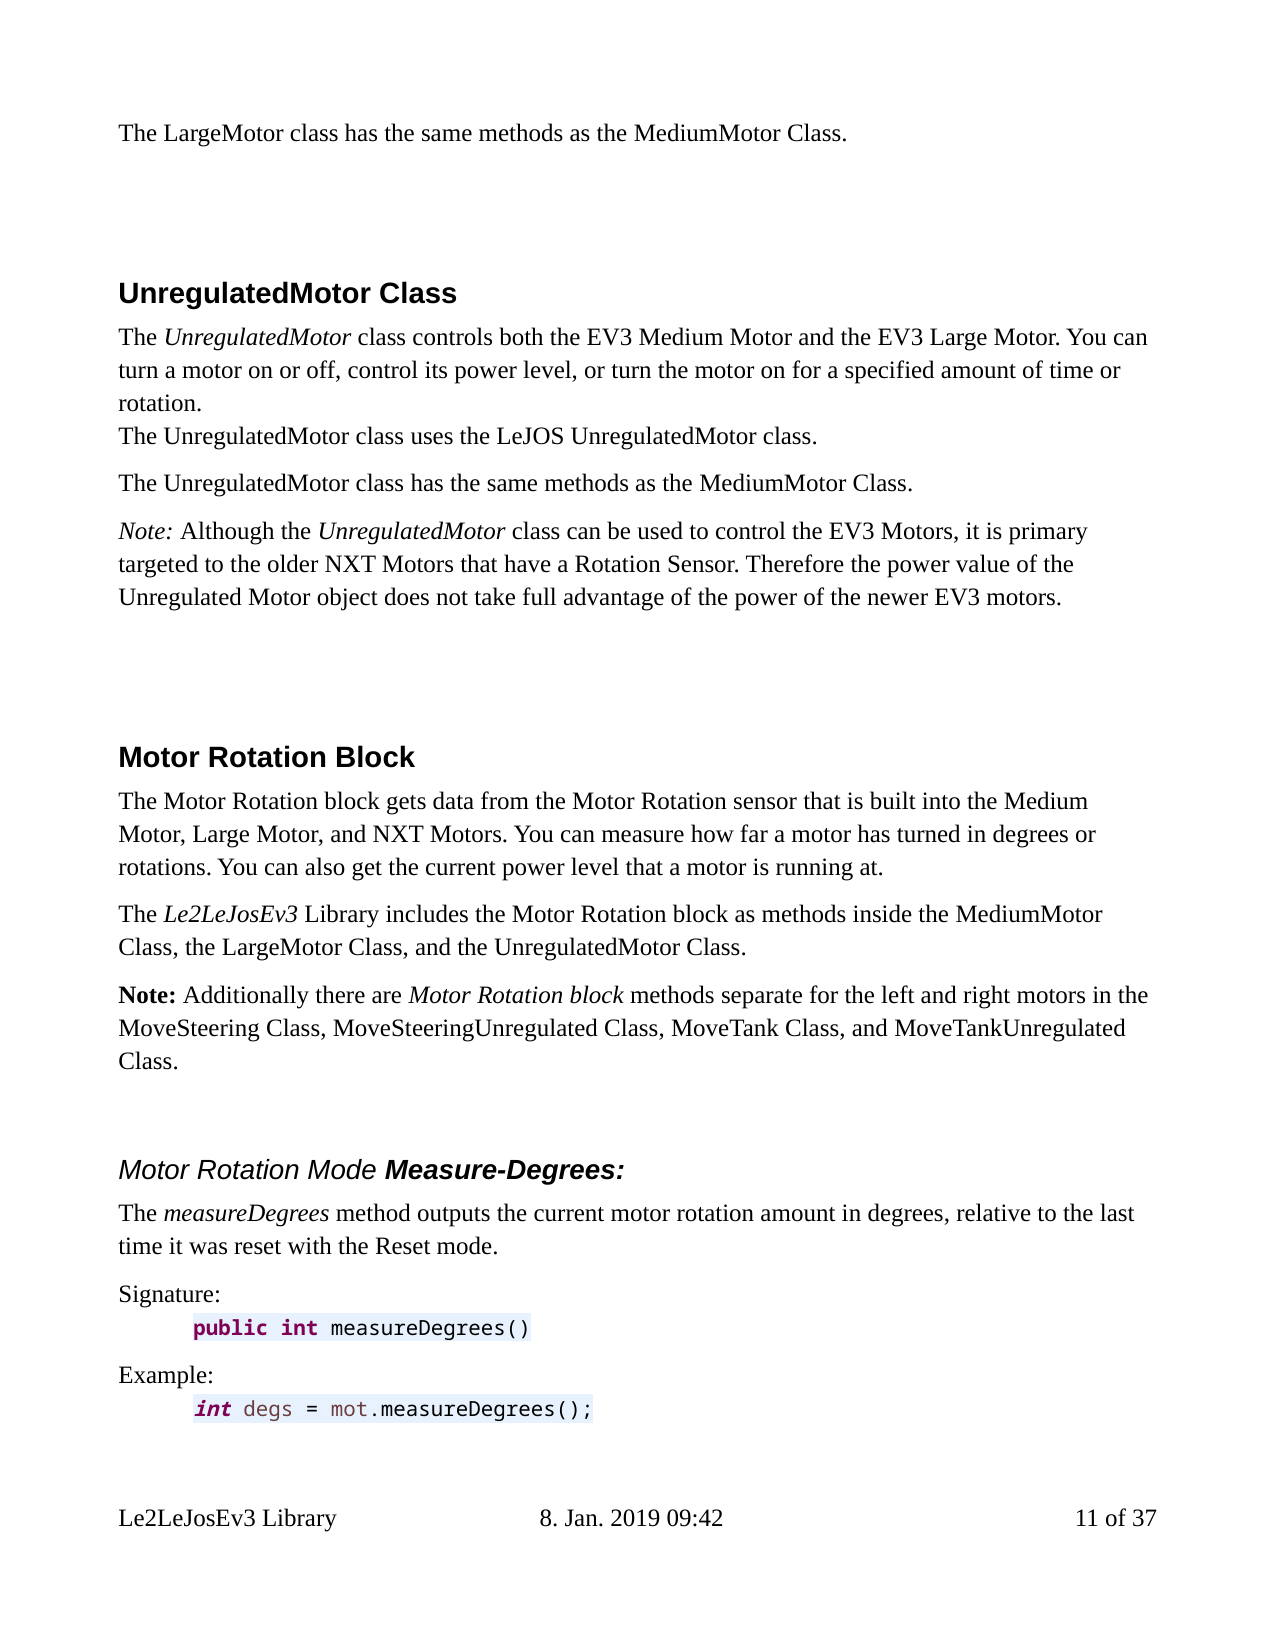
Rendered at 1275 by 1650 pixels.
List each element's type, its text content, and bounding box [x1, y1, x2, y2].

text The Le2LeJosEv3 Library includes the Motor Rotation block as methods inside the MediumMotor Class, the LargeMotor Class, and the UnregulatedMotor Class. [118, 899, 1157, 961]
subtitle UnregulatedMotor Class [118, 276, 1157, 309]
text The LargeMotor class has the same methods as the MediumMotor Class. [118, 118, 1157, 147]
text Signature: public int measureDegrees() [118, 1279, 1157, 1341]
text The Motor Rotation block gets data from the Motor Rotation sensor that is built into the Medium Motor, Large Motor, and NXT Motors. You can measure how far a motor has turned in degrees or rotations. You can also get the current power level that a motor is running at. [118, 786, 1157, 881]
subtitle Motor Rotation Mode Measure-Degrees: [118, 1154, 1157, 1186]
text The UnregulatedMotor class controls both the EV3 Medium Motor and the EV3 Large Motor. You can turn a motor on or off, control its power level, or turn the motor on for a specified amount of time or rotation. The UnregulatedMotor class uses the LeJOS UnregulatedMotor class. [118, 322, 1157, 449]
text Example: int degs = mot.measureDegrees(); [118, 1360, 1157, 1423]
text The measureDegrees method outputs the current motor rotation amount in degrees, relative to the last time it was reset with the Reset mode. [118, 1198, 1157, 1260]
text The UnregulatedMotor class has the same methods as the MediumMotor Class. [118, 468, 1157, 497]
subtitle Motor Rotation Block [118, 739, 1157, 773]
text Note: Although the UnregulatedMotor class can be used to control the EV3 Motors, it is primary targeted to the older NXT Motors that have a Rotation Sensor. Therefore the power value of the Unregulated Motor object does not take full advantage of the power of the newer EV3 motors. [118, 516, 1157, 611]
text Note: Additionally there are Motor Rotation block methods separate for the left and right motors in the MoveSteering Class, MoveSteeringUnregulated Class, MoveTank Class, and MoveTankUnregulated Class. [118, 980, 1157, 1075]
